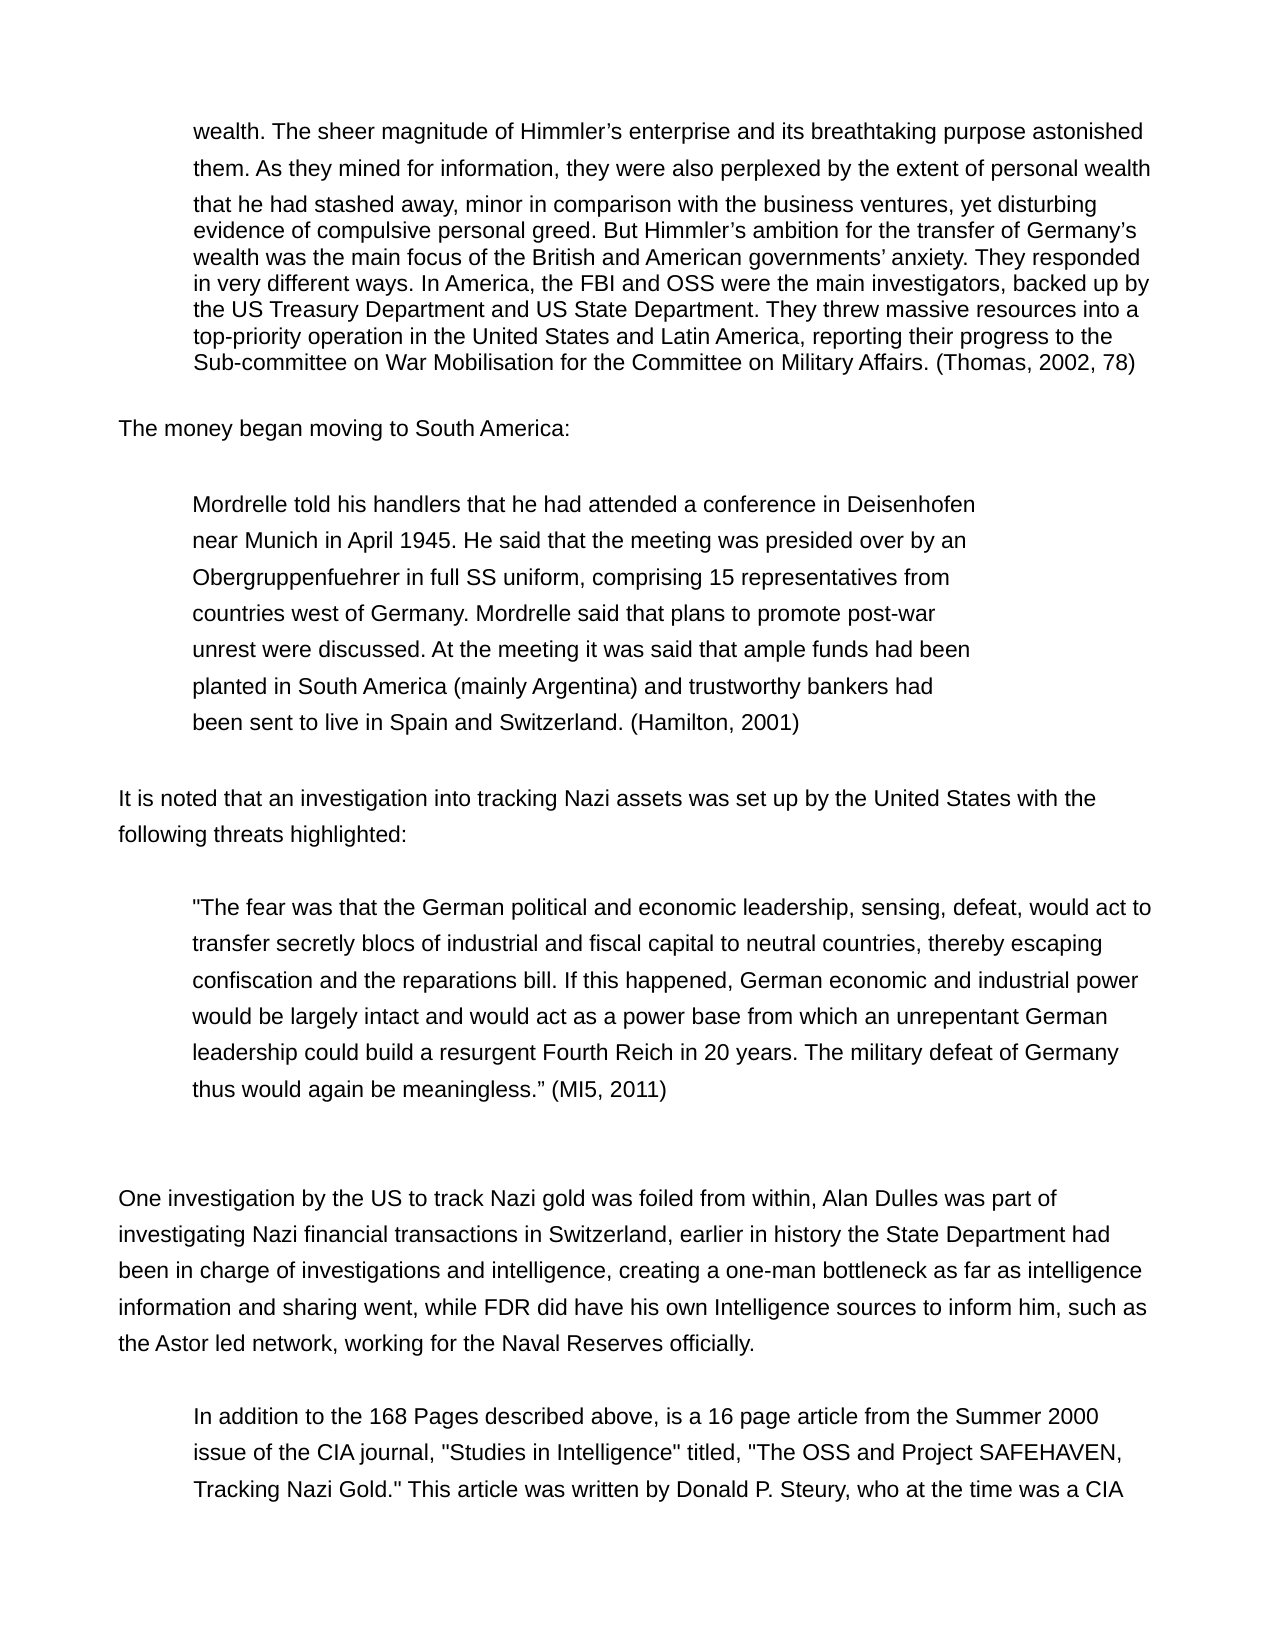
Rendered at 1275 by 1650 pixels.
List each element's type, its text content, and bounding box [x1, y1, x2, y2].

text It is noted that an investigation into tracking Nazi assets was set up by the United States with the following threats highlighted: [118, 785, 1157, 848]
text planted in South America (mainly Argentina) and trustworthy bankers had [192, 673, 1157, 699]
text "The fear was that the German political and economic leadership, sensing, defeat, would act to transfer secretly blocs of industrial and fiscal capital to neutral countries, thereby escaping confiscation and the reparations bill. If this happened, German economic and industrial power [192, 894, 1157, 993]
text One investigation by the US to track Nazi gold was foiled from within, Alan Dulles was part of investigating Nazi financial transactions in Switzerland, earlier in history the State Department had been in charge of investigations and intelligence, creating a one-man bottleneck as far as intelligence information and sharing went, while FDR did have his own Intelligence sources to inform him, such as the Astor led network, working for the Naval Reserves officially. [118, 1185, 1157, 1357]
text Mordrelle told his handlers that he had attended a conference in Deisenhofen [192, 491, 1157, 517]
text The money began moving to South America: [118, 415, 1157, 441]
text countries west of Germany. Mordrelle said that plans to promote post-war [192, 600, 1157, 626]
text that he had stashed away, minor in comparison with the business ventures, yet disturbing evidence of compulsive personal greed. But Himmler’s ambition for the transfer of Germany’s wealth was the main focus of the British and American governments’ anxiety. They responded in very different ways. In America, the FBI and OSS were the main investigators, backed up by the US Treasury Department and US State Department. They threw massive resources into a top-priority operation in the United States and Latin America, reporting their progress to the Sub-committee on War Mobilisation for the Committee on Military Affairs. (Thomas, 2002, 78) [193, 191, 1157, 375]
text unrest were discussed. At the meeting it was said that ample funds had been [192, 636, 1157, 663]
text would be largely intact and would act as a power base from which an unrepentant German leadership could build a resurgent Fourth Reich in 20 years. The military defeat of Germany thus would again be meaningless.” (MI5, 2011) [192, 1003, 1157, 1102]
text In addition to the 168 Pages described above, is a 16 page article from the Summer 2000 issue of the CIA journal, "Studies in Intelligence" titled, "The OSS and Project SAFEHAVEN, Tracking Nazi Gold." This article was written by Donald P. Steury, who at the time was a CIA [193, 1403, 1157, 1502]
text been sent to live in Spain and Switzerland. (Hamilton, 2001) [192, 709, 1157, 735]
text Obergruppenfuehrer in full SS uniform, comprising 15 representatives from [192, 563, 1157, 590]
text wealth. The sheer magnitude of Himmler’s enterprise and its breathtaking purpose astonished them. As they mined for information, they were also perplexed by the extent of personal wealth [193, 118, 1157, 181]
text near Munich in April 1945. He said that the meeting was presided over by an [192, 527, 1157, 553]
